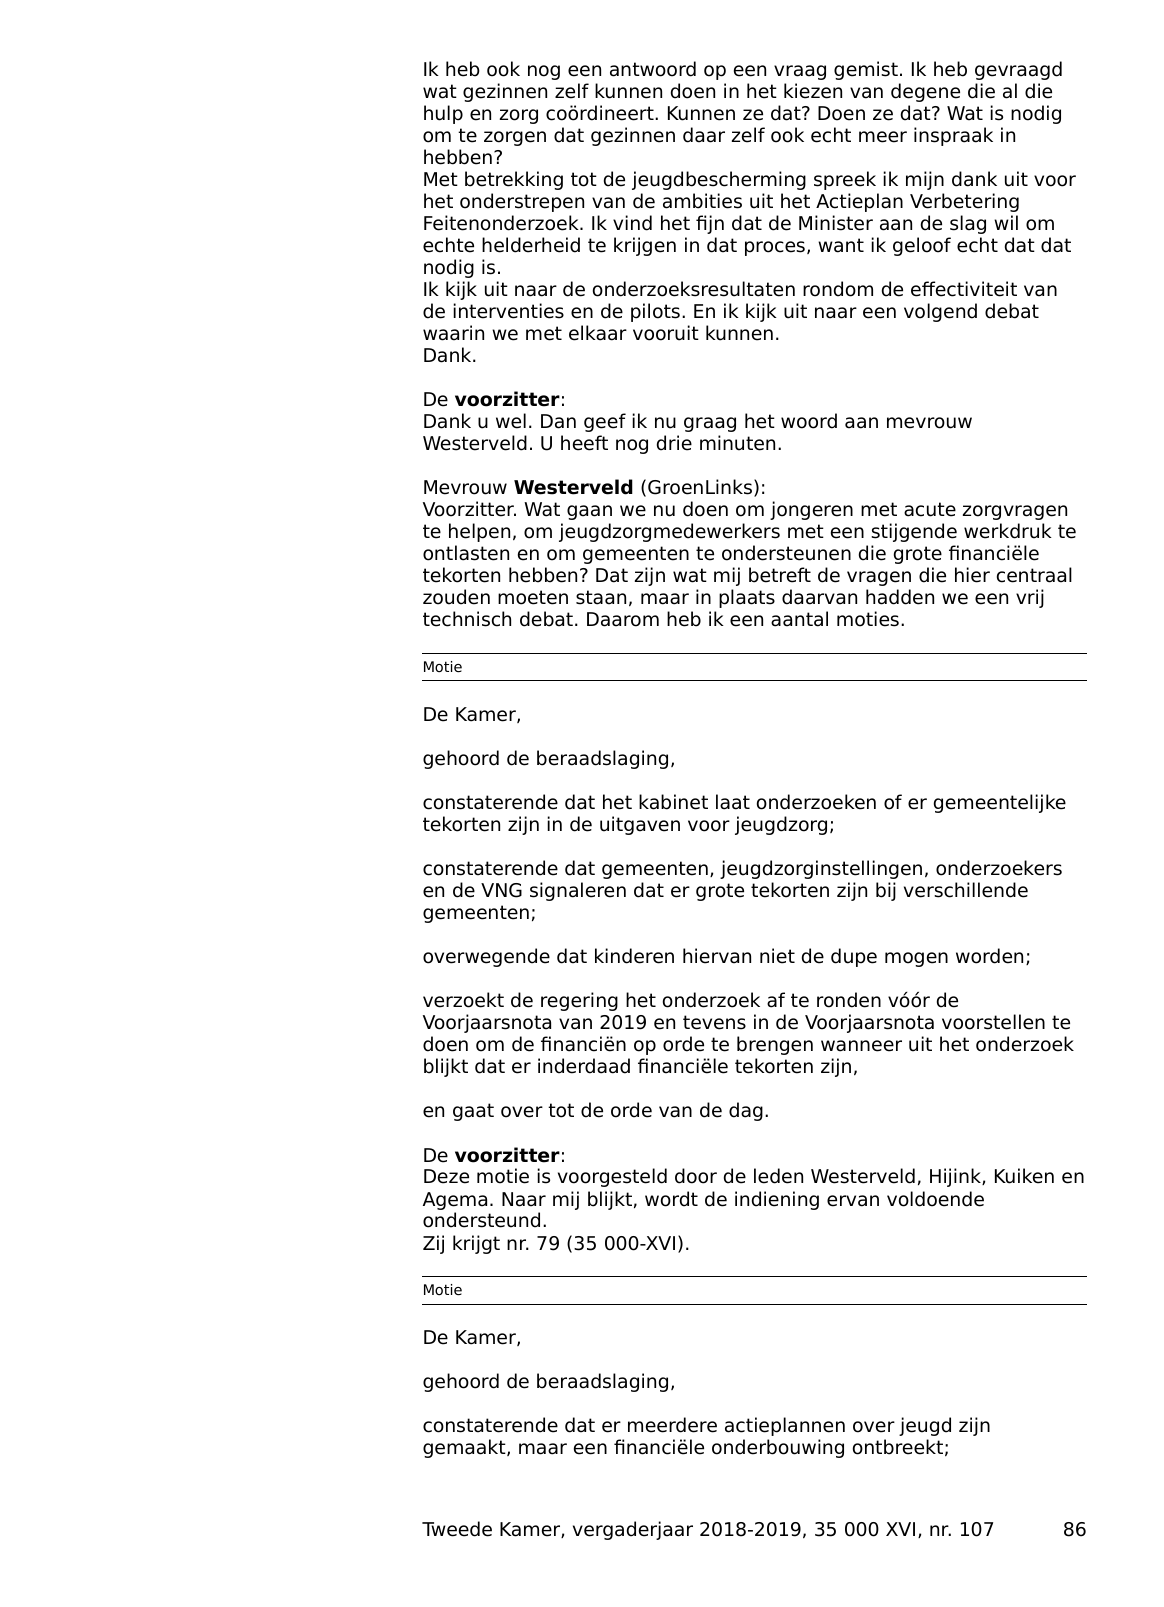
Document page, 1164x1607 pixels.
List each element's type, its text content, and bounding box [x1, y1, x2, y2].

text De voorzitter: [422, 389, 1087, 411]
text Zij krijgt nr. 79 (35 000-XVI). [422, 1232, 1087, 1254]
text Dank. [422, 345, 1087, 367]
text constaterende dat gemeenten, jeugdzorginstellingen, onderzoekers en de VNG signaleren dat er grote tekorten zijn bij verschillende gemeenten; [422, 858, 1087, 924]
text Met betrekking tot de jeugdbescherming spreek ik mijn dank uit voor het onderstrepen van de ambities uit het Actieplan Verbetering Feitenonderzoek. Ik vind het fijn dat de Minister aan de slag wil om echte helderheid te krijgen in dat proces, want ik geloof echt dat dat nodig is. [422, 169, 1087, 279]
text Ik kijk uit naar de onderzoeksresultaten rondom de effectiviteit van de interventies en de pilots. En ik kijk uit naar een volgend debat waarin we met elkaar vooruit kunnen. [422, 279, 1087, 345]
table_header Motie [422, 1277, 1087, 1304]
table_header Motie [422, 654, 1087, 680]
text Mevrouw Westerveld (GroenLinks): [422, 477, 1087, 499]
text De voorzitter: [422, 1144, 1087, 1166]
text Dank u wel. Dan geef ik nu graag het woord aan mevrouw Westerveld. U heeft nog drie minuten. [422, 411, 1087, 455]
text constaterende dat er meerdere actieplannen over jeugd zijn gemaakt, maar een financiële onderbouwing ontbreekt; [422, 1415, 1087, 1459]
text overwegende dat kinderen hiervan niet de dupe mogen worden; [422, 946, 1087, 968]
text gehoord de beraadslaging, [422, 1371, 1087, 1393]
text verzoekt de regering het onderzoek af te ronden vóór de Voorjaarsnota van 2019 en tevens in de Voorjaarsnota voorstellen te doen om de financiën op orde te brengen wanneer uit het onderzoek blijkt dat er inderdaad financiële tekorten zijn, [422, 990, 1087, 1078]
text Deze motie is voorgesteld door de leden Westerveld, Hijink, Kuiken en Agema. Naar mij blijkt, wordt de indiening ervan voldoende ondersteund. [422, 1166, 1087, 1232]
text constaterende dat het kabinet laat onderzoeken of er gemeentelijke tekorten zijn in de uitgaven voor jeugdzorg; [422, 792, 1087, 836]
text Voorzitter. Wat gaan we nu doen om jongeren met acute zorgvragen te helpen, om jeugdzorgmedewerkers met een stijgende werkdruk te ontlasten en om gemeenten te ondersteunen die grote financiële tekorten hebben? Dat zijn wat mij betreft de vragen die hier centraal zouden moeten staan, maar in plaats daarvan hadden we een vrij technisch debat. Daarom heb ik een aantal moties. [422, 499, 1087, 631]
text Ik heb ook nog een antwoord op een vraag gemist. Ik heb gevraagd wat gezinnen zelf kunnen doen in het kiezen van degene die al die hulp en zorg coördineert. Kunnen ze dat? Doen ze dat? Wat is nodig om te zorgen dat gezinnen daar zelf ook echt meer inspraak in hebben? [422, 59, 1087, 169]
text De Kamer, [422, 703, 1087, 725]
text gehoord de beraadslaging, [422, 748, 1087, 769]
text De Kamer, [422, 1327, 1087, 1349]
text en gaat over tot de orde van de dag. [422, 1100, 1087, 1122]
